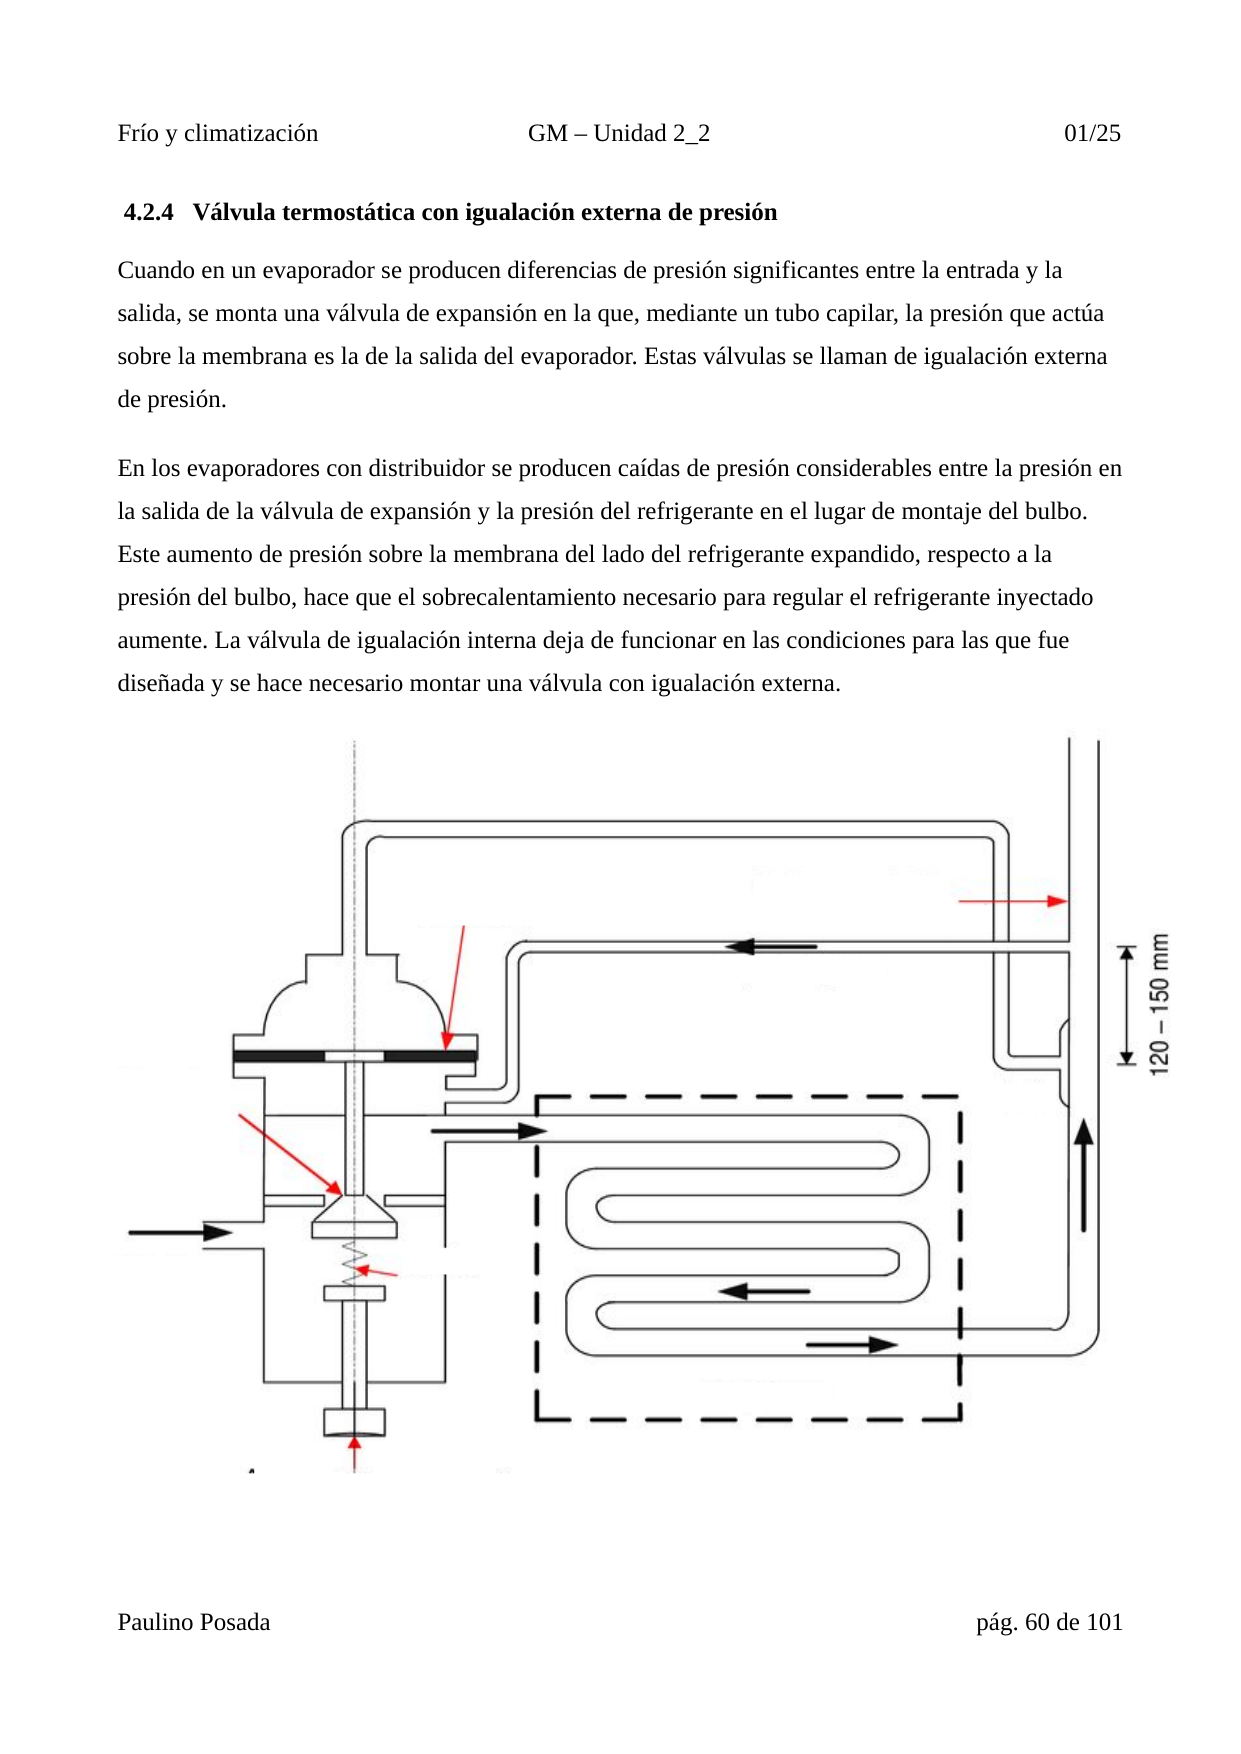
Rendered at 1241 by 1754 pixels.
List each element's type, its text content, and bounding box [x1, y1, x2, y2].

picture [117, 716, 1181, 1486]
subtitle Válvula termostática con igualación externa de presión [117, 197, 1123, 226]
text En los evaporadores con distribuidor se producen caídas de presión considerables entre la presión en la salida de la válvula de expansión y la presión del refrigerante en el lugar de montaje del bulbo. Este aumento de presión sobre la membrana del lado del refrigerante expandido, respecto a la presión del bulbo, hace que el sobrecalentamiento necesario para regular el refrigerante inyectado aumente. La válvula de igualación interna deja de funcionar en las condiciones para las que fue diseñada y se hace necesario montar una válvula con igualación externa. [117, 453, 1123, 697]
text Cuando en un evaporador se producen diferencias de presión significantes entre la entrada y la salida, se monta una válvula de expansión en la que, mediante un tubo capilar, la presión que actúa sobre la membrana es la de la salida del evaporador. Estas válvulas se llaman de igualación externa de presión. [117, 255, 1123, 413]
